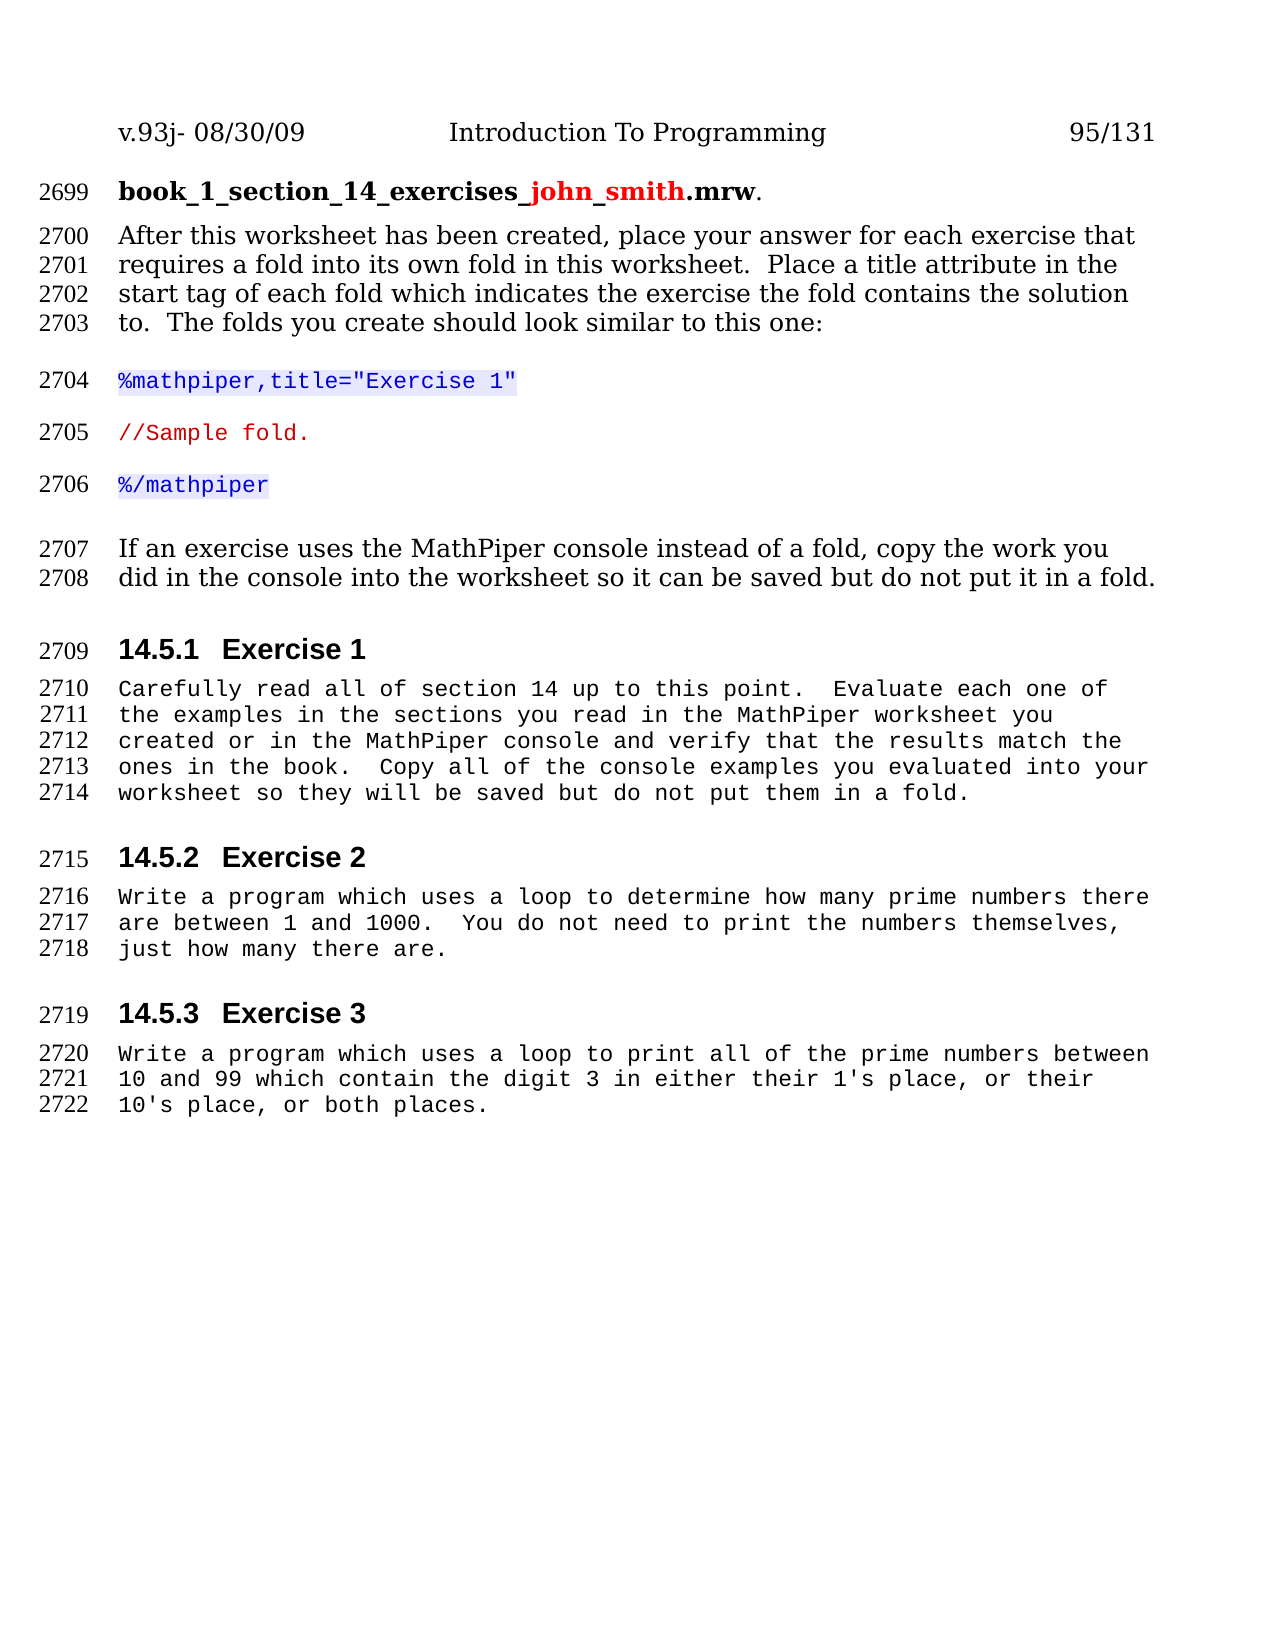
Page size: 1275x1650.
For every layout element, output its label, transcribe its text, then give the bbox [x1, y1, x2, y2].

text %/mathpiper [118, 473, 1157, 499]
text After this worksheet has been created, place your answer for each exercise that requires a fold into its own fold in this worksheet. Place a title attribute in the start tag of each fold which indicates the exercise the fold contains the solution to. The folds you create should look similar to this one: [118, 221, 1157, 338]
text Write a program which uses a loop to print all of the prime numbers between 10 and 99 which contain the digit 3 in either their 1's place, or their 10's place, or both places. [118, 1042, 1157, 1120]
text %mathpiper,title="Exercise 1" [118, 370, 1157, 396]
subtitle Exercise 1 [118, 632, 1157, 665]
text //Sample fold. [118, 422, 1157, 448]
subtitle Exercise 3 [118, 996, 1157, 1030]
text book_1_section_14_exercises_john_smith.mrw. [118, 177, 1157, 206]
text If an exercise uses the MathPiper console instead of a fold, copy the work you did in the console into the worksheet so it can be saved but do not put it in a fold. [118, 534, 1157, 593]
text Write a program which uses a loop to determine how many prime numbers there are between 1 and 1000. You do not need to print the numbers themselves, just how many there are. [118, 886, 1157, 963]
text Carefully read all of section 14 up to this point. Evaluate each one of the examples in the sections you read in the MathPiper worksheet you created or in the MathPiper console and verify that the results match the ones in the book. Copy all of the console examples you evaluated into your worksheet so they will be saved but do not put them in a fold. [118, 677, 1157, 807]
subtitle Exercise 2 [118, 840, 1157, 873]
